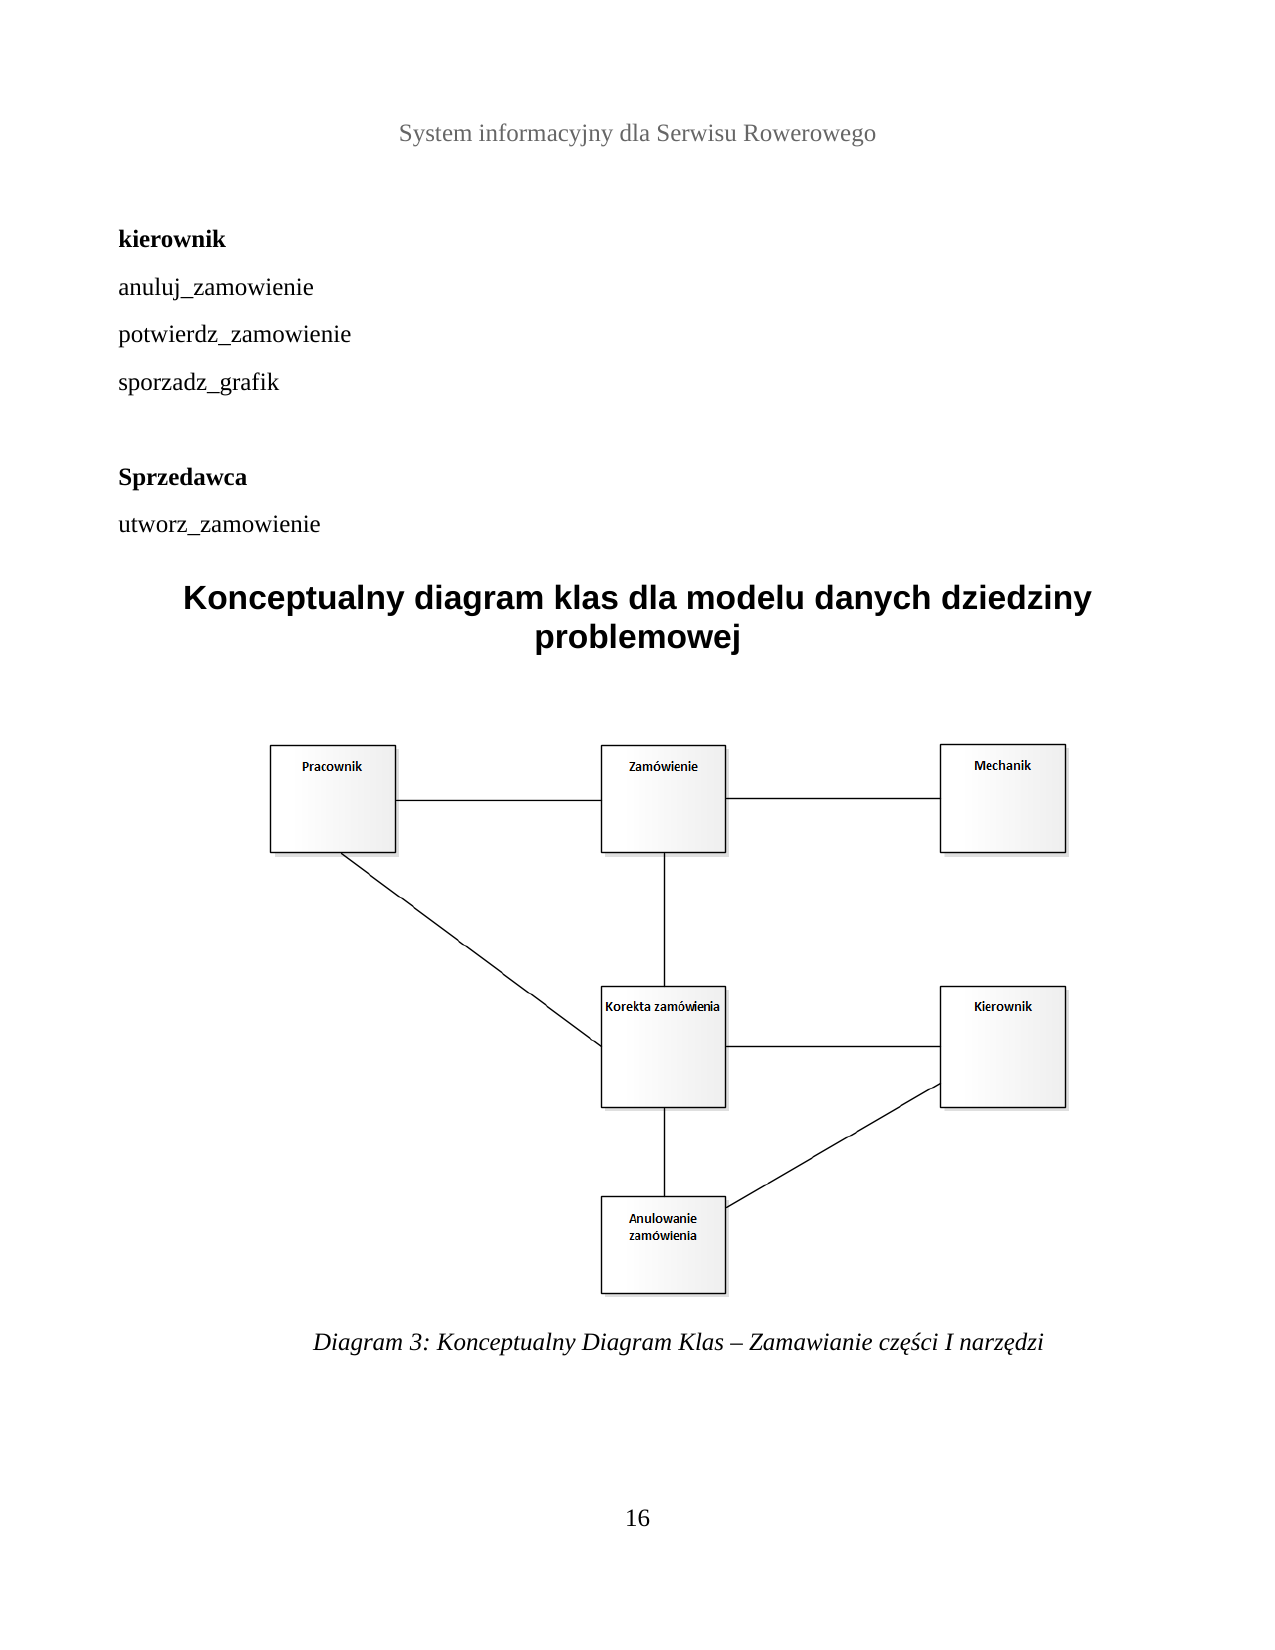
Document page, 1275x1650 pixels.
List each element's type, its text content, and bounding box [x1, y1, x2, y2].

text utworz_zamowienie [118, 509, 1157, 538]
picture [237, 707, 1122, 1328]
subtitle Konceptualny diagram klas dla modelu danych dziedziny problemowej [118, 578, 1157, 655]
text potwierdz_zamowienie [118, 319, 1157, 348]
text Sprzedawca [118, 462, 1157, 491]
text sporzadz_grafik [118, 367, 1157, 396]
text anuluj_zamowienie [118, 272, 1157, 300]
text Diagram 3: Konceptualny Diagram Klas – Zamawianie części I narzędzi [237, 1328, 1122, 1356]
text kierownik [118, 224, 1157, 253]
